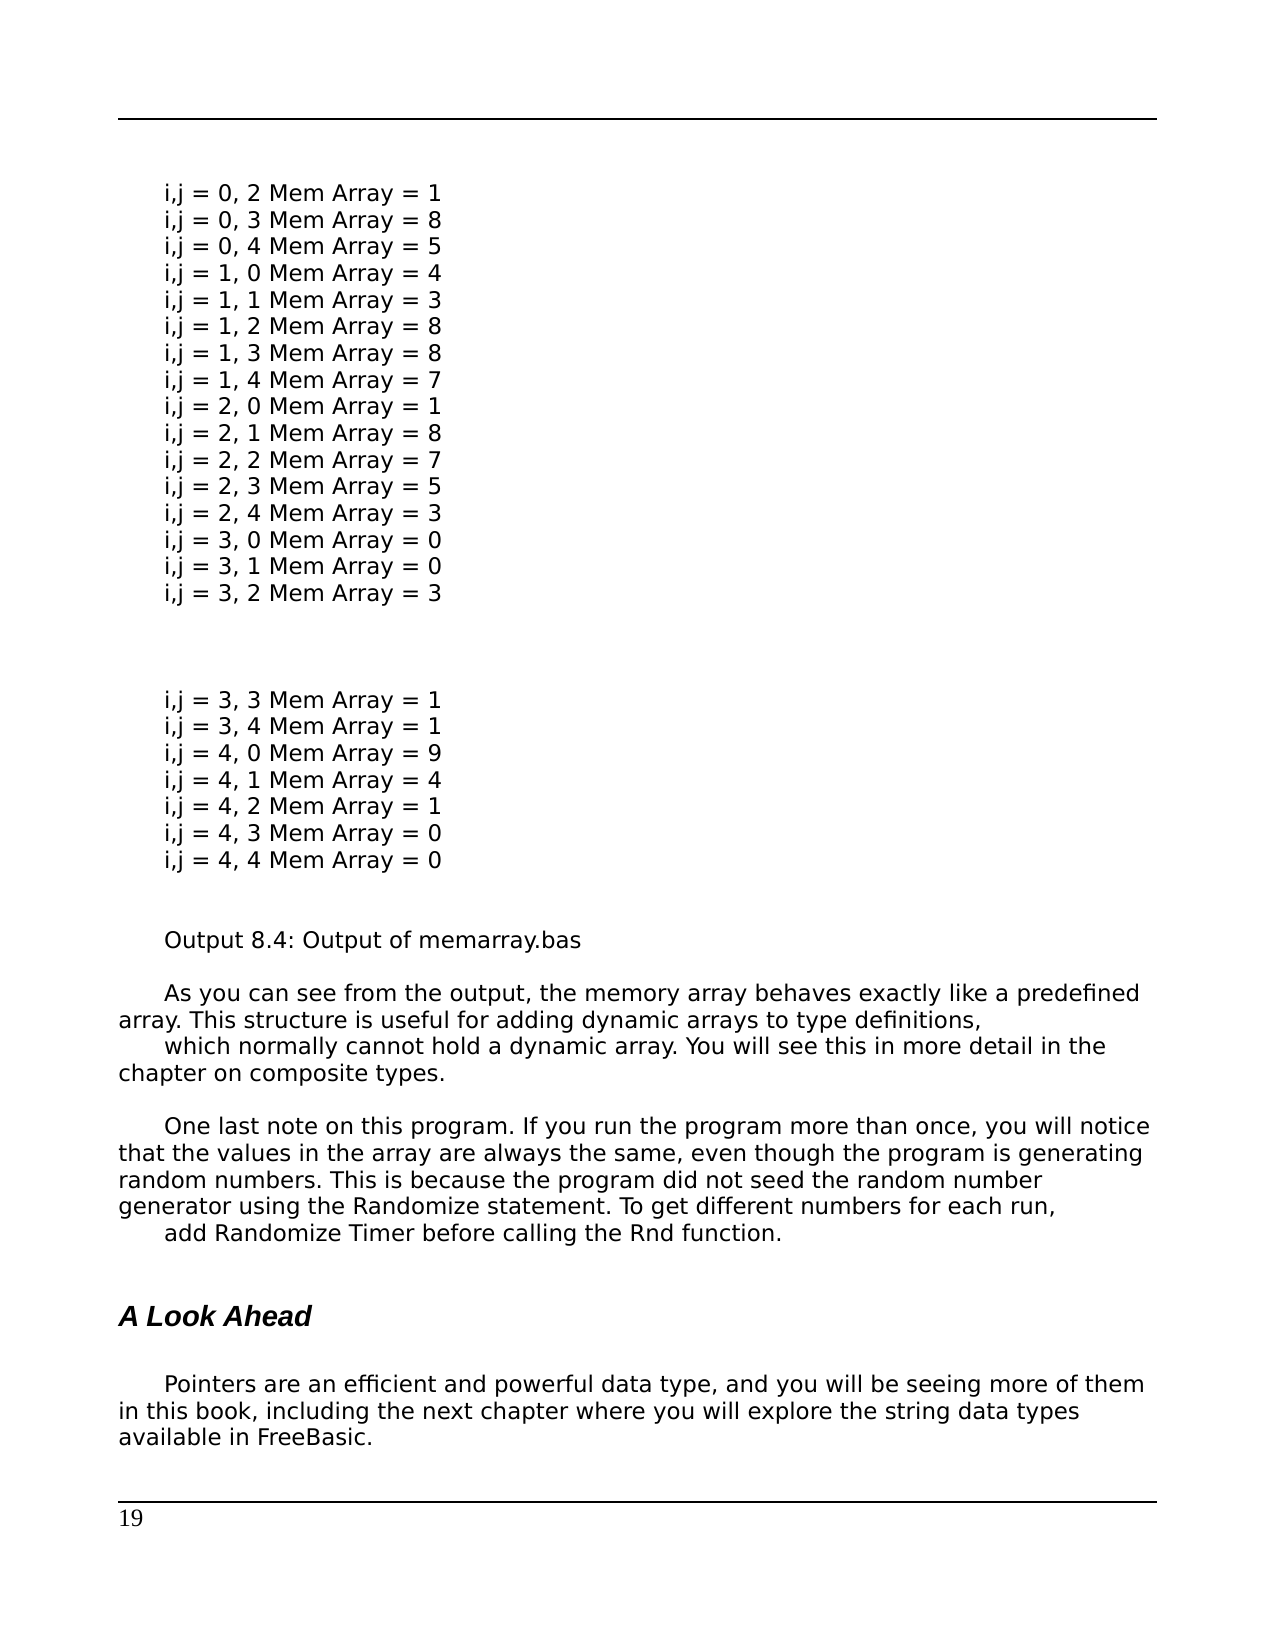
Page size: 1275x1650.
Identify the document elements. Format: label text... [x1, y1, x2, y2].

text i,j = 1, 1 Mem Array = 3 [118, 287, 1157, 313]
text As you can see from the output, the memory array behaves exactly like a predefined array. This structure is useful for adding dynamic arrays to type definitions, [118, 980, 1157, 1033]
text i,j = 3, 0 Mem Array = 0 [118, 527, 1157, 553]
text i,j = 1, 4 Mem Array = 7 [118, 367, 1157, 393]
text which normally cannot hold a dynamic array. You will see this in more detail in the chapter on composite types. [118, 1033, 1157, 1087]
text i,j = 4, 2 Mem Array = 1 [118, 793, 1157, 820]
text i,j = 3, 2 Mem Array = 3 [118, 580, 1157, 607]
text i,j = 1, 2 Mem Array = 8 [118, 313, 1157, 340]
text i,j = 3, 4 Mem Array = 1 [118, 713, 1157, 740]
text i,j = 3, 1 Mem Array = 0 [118, 553, 1157, 580]
text i,j = 2, 3 Mem Array = 5 [118, 473, 1157, 500]
text i,j = 4, 0 Mem Array = 9 [118, 740, 1157, 767]
text i,j = 0, 2 Mem Array = 1 [118, 180, 1157, 207]
text One last note on this program. If you run the program more than once, you will notice that the values in the array are always the same, even though the program is generating random numbers. This is because the program did not seed the random number generator using the Randomize statement. To get different numbers for each run, [118, 1113, 1157, 1220]
text i,j = 4, 3 Mem Array = 0 [118, 820, 1157, 847]
text Output 8.4: Output of memarray.bas [118, 927, 1157, 953]
subtitle A Look Ahead [118, 1298, 1157, 1332]
text Pointers are an efficient and powerful data type, and you will be seeing more of them in this book, including the next chapter where you will explore the string data types available in FreeBasic. [118, 1371, 1157, 1451]
text i,j = 0, 4 Mem Array = 5 [118, 233, 1157, 260]
text i,j = 1, 3 Mem Array = 8 [118, 340, 1157, 367]
text i,j = 3, 3 Mem Array = 1 [118, 687, 1157, 713]
text i,j = 2, 1 Mem Array = 8 [118, 420, 1157, 447]
text i,j = 4, 1 Mem Array = 4 [118, 767, 1157, 793]
text i,j = 4, 4 Mem Array = 0 [118, 847, 1157, 873]
text add Randomize Timer before calling the Rnd function. [118, 1220, 1157, 1247]
text i,j = 2, 4 Mem Array = 3 [118, 500, 1157, 527]
text i,j = 2, 0 Mem Array = 1 [118, 393, 1157, 420]
text i,j = 0, 3 Mem Array = 8 [118, 207, 1157, 233]
text i,j = 1, 0 Mem Array = 4 [118, 260, 1157, 287]
text i,j = 2, 2 Mem Array = 7 [118, 447, 1157, 473]
